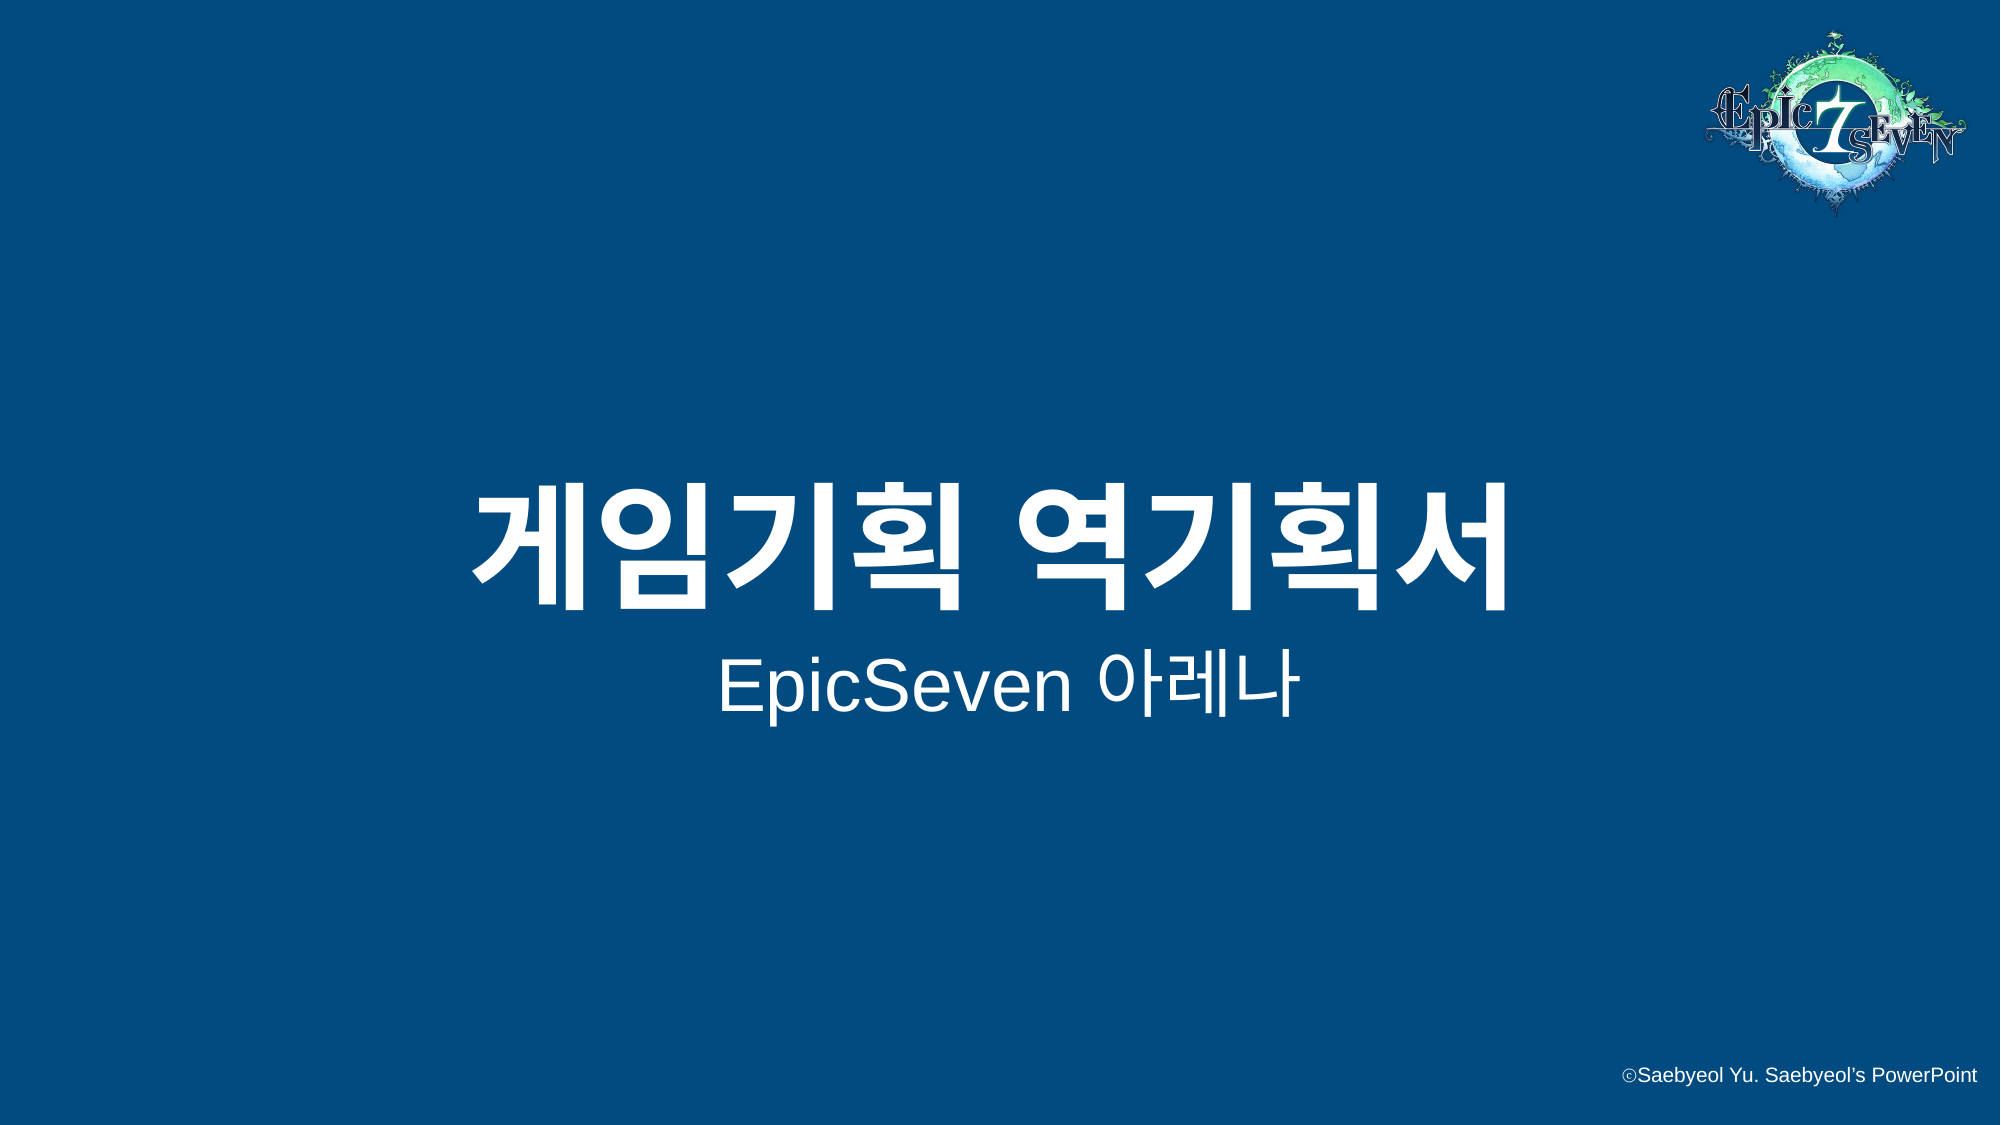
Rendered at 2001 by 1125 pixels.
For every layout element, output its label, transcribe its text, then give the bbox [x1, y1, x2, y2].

text_box EpicSeven 아레나 [700, 634, 1318, 734]
text_box 게임기획 역기획서 [453, 453, 1534, 634]
picture [1700, 26, 1971, 221]
